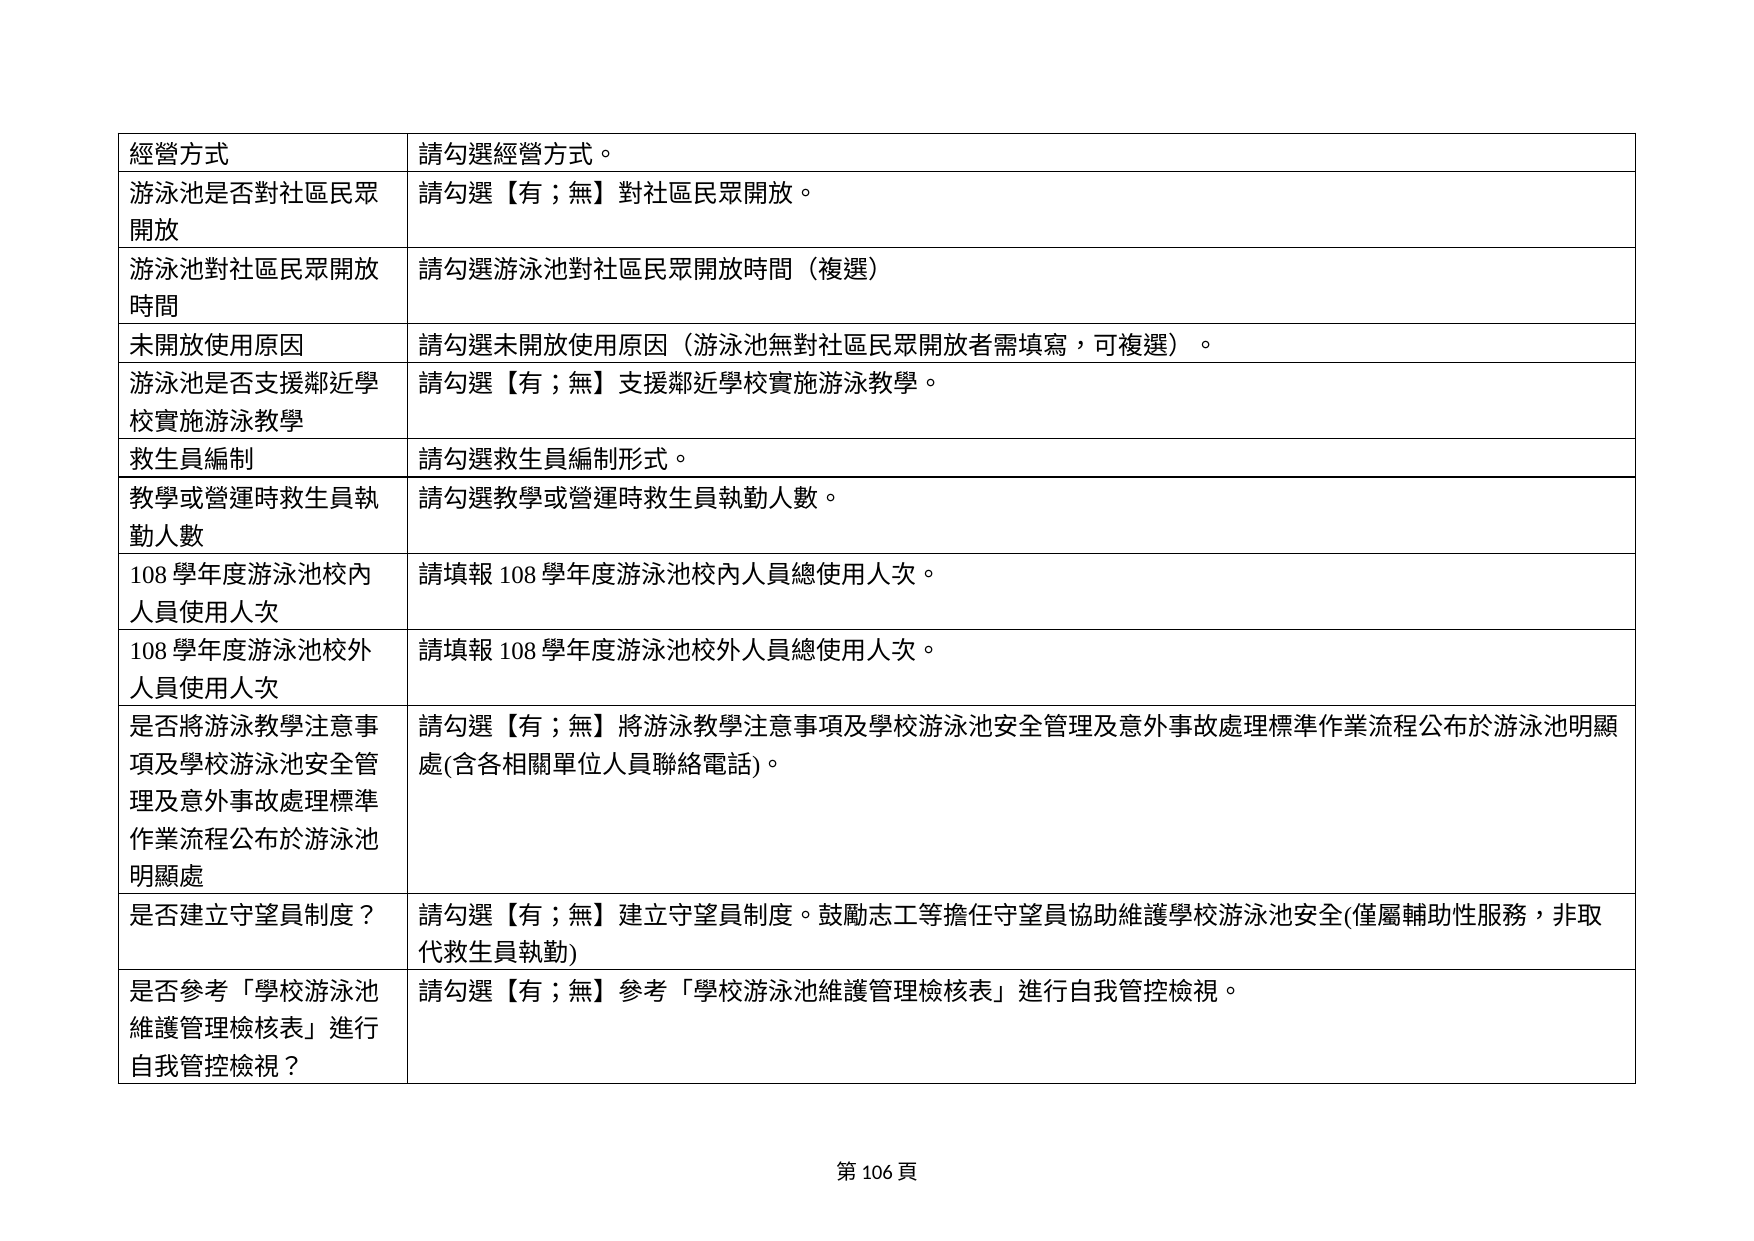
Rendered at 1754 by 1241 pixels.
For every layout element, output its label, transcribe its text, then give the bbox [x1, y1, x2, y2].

table_cell 108學年度游泳池校內人員使用人次 [119, 554, 407, 628]
table_cell 教學或營運時救生員執勤人數 [119, 478, 407, 552]
table_cell 請勾選【有；無】對社區民眾開放。 [408, 172, 1635, 247]
table_cell 游泳池是否對社區民眾開放 [119, 172, 407, 247]
table_cell 是否參考「學校游泳池維護管理檢核表」進行自我管控檢視？ [119, 970, 407, 1083]
table_cell 請勾選【有；無】參考「學校游泳池維護管理檢核表」進行自我管控檢視。 [408, 970, 1635, 1083]
table_cell 請勾選未開放使用原因（游泳池無對社區民眾開放者需填寫，可複選）。 [408, 324, 1635, 362]
table_cell 請填報108學年度游泳池校內人員總使用人次。 [408, 554, 1635, 628]
table_cell 請勾選【有；無】建立守望員制度。鼓勵志工等擔任守望員協助維護學校游泳池安全(僅屬輔助性服務，非取代救生員執勤) [408, 894, 1635, 969]
table_cell 108學年度游泳池校外人員使用人次 [119, 630, 407, 704]
table_cell 游泳池對社區民眾開放時間 [119, 248, 407, 323]
table_cell 未開放使用原因 [119, 324, 407, 362]
table_cell 請勾選【有；無】將游泳教學注意事項及學校游泳池安全管理及意外事故處理標準作業流程公布於游泳池明顯處(含各相關單位人員聯絡電話)。 [408, 706, 1635, 893]
table_cell 游泳池是否支援鄰近學校實施游泳教學 [119, 363, 407, 438]
table_cell 請填報108學年度游泳池校外人員總使用人次。 [408, 630, 1635, 704]
table_cell 請勾選教學或營運時救生員執勤人數。 [408, 478, 1635, 552]
table_cell 是否將游泳教學注意事項及學校游泳池安全管理及意外事故處理標準作業流程公布於游泳池明顯處 [119, 706, 407, 893]
table_cell 是否建立守望員制度？ [119, 894, 407, 969]
table_cell 請勾選【有；無】支援鄰近學校實施游泳教學。 [408, 363, 1635, 438]
table_cell 請勾選游泳池對社區民眾開放時間（複選） [408, 248, 1635, 323]
table_cell 請勾選救生員編制形式。 [408, 439, 1635, 476]
table_cell 救生員編制 [119, 439, 407, 476]
table_cell 經營方式 [119, 134, 407, 171]
table_cell 請勾選經營方式。 [408, 134, 1635, 171]
